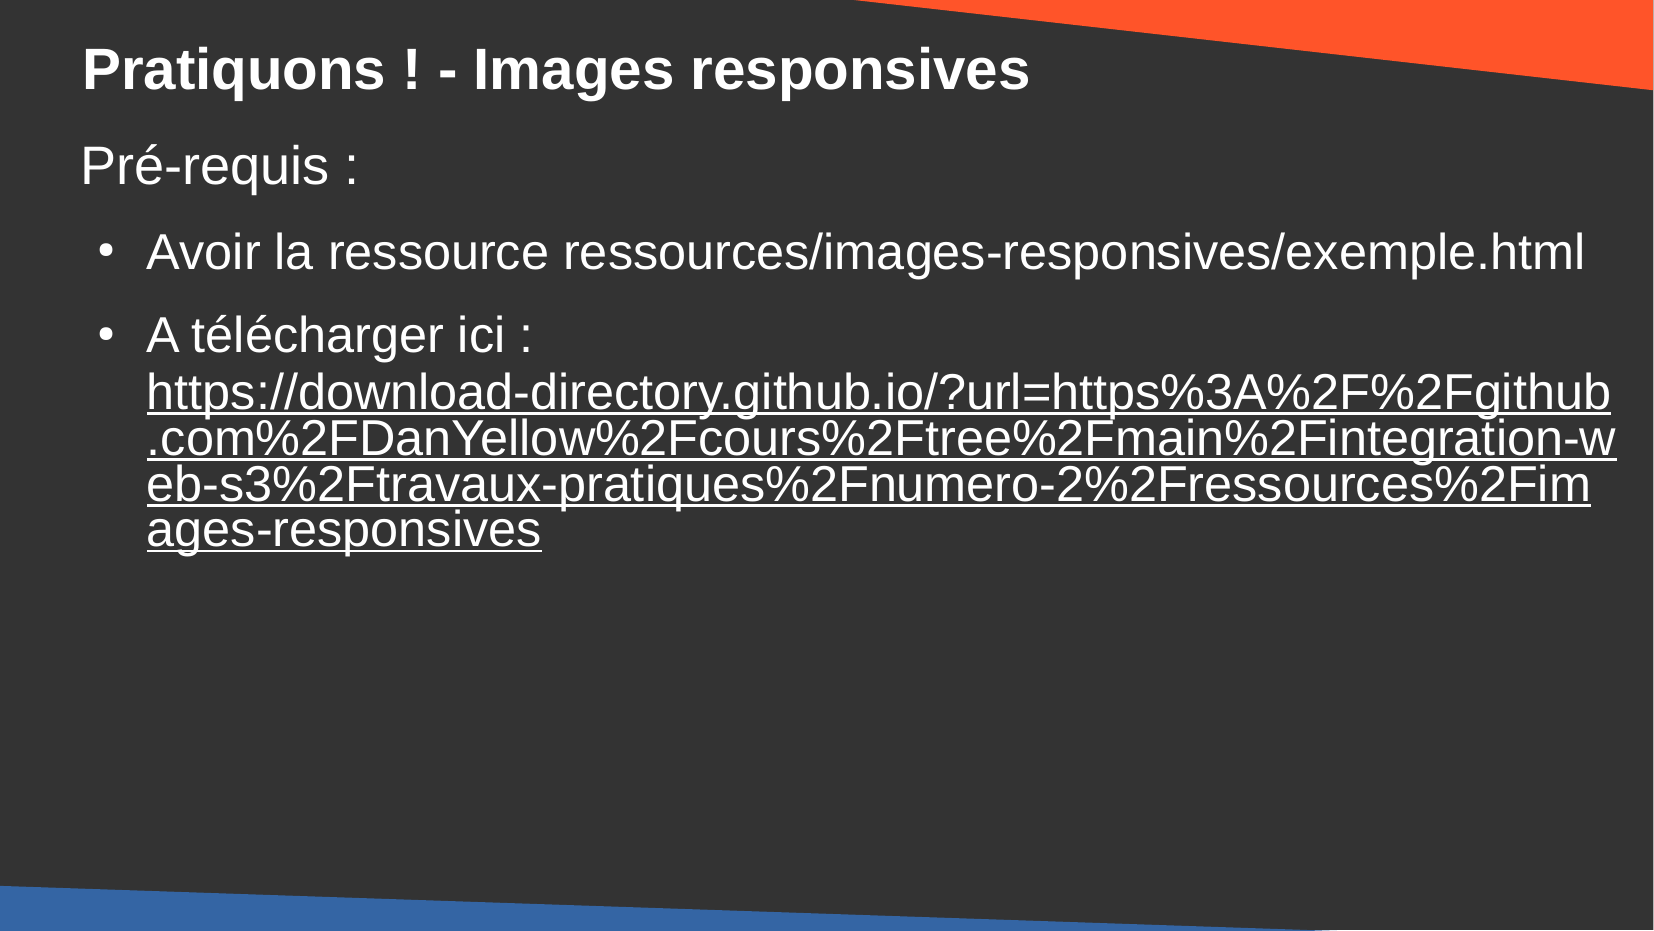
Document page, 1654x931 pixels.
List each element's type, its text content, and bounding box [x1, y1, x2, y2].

list Pré-requis : Avoir la ressource ressources/images-responsives/exemple.html A télécharger ici : https://download-directory.github.io/?url=https%3A%2F%2Fgithub.com%2FDanYellow%2Fcours%2Ftree%2Fmain%2Fintegration-web-s3%2Ftravaux-pratiques%2Fnumero-2%2Fressources%2Fimages-responsives [80, 135, 1620, 473]
text_box [854, 0, 1654, 91]
title Pratiquons ! - Images responsives [82, 37, 1571, 114]
text_box [0, 885, 1337, 931]
